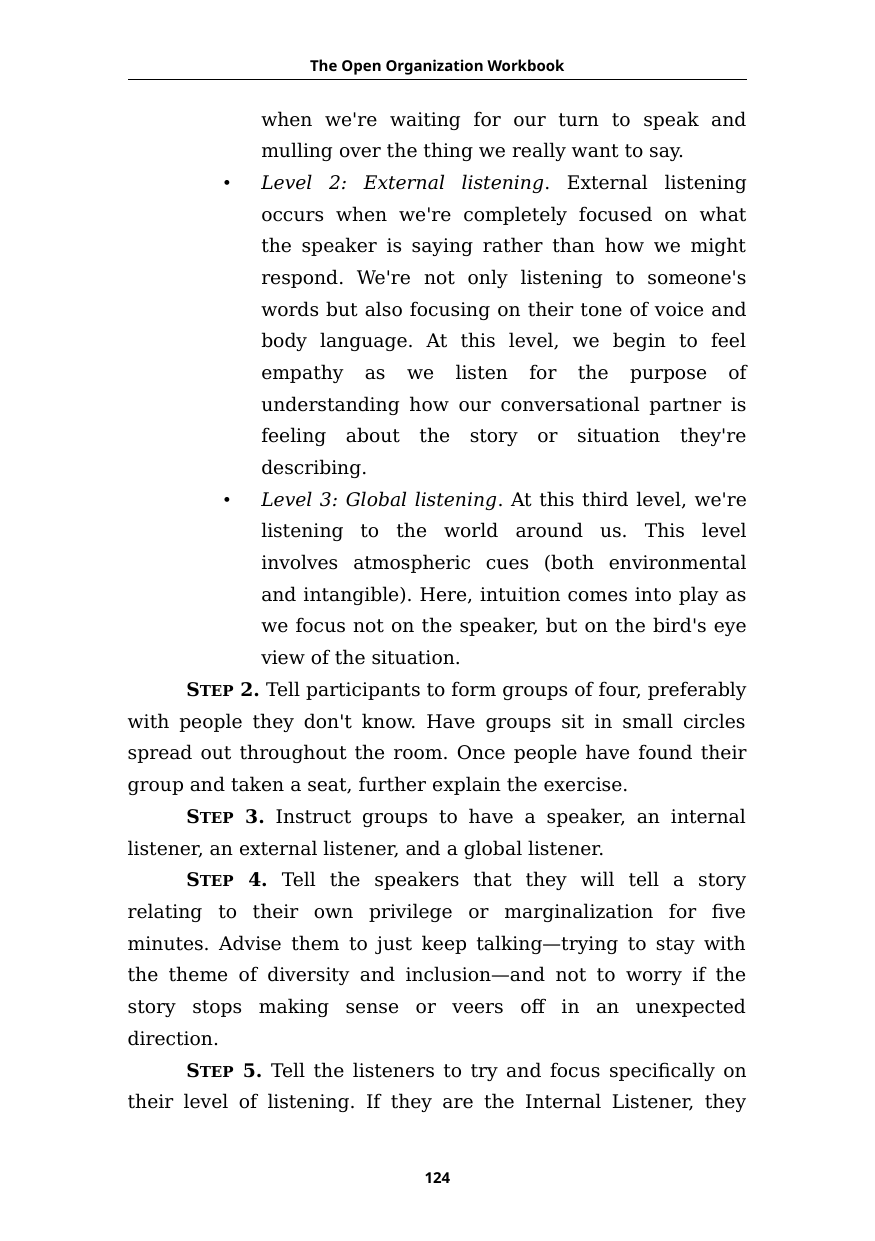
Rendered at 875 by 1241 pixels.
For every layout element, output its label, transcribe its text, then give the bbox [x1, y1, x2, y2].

list Level 2: External listening. External listening occurs when we're completely focused on what the speaker is saying rather than how we might respond. We're not only listening to someone's words but also focusing on their tone of voice and body language. At this level, we begin to feel empathy as we listen for the purpose of understanding how our conversational partner is feeling about the story or situation they're describing. [223, 172, 747, 479]
list when we're waiting for our turn to speak and mulling over the thing we really want to say. [223, 109, 747, 162]
text Step 2. Tell participants to form groups of four, preferably with people they don't know. Have groups sit in small circles spread out throughout the room. Once people have found their group and taken a seat, further explain the exercise. [127, 679, 747, 796]
text Step 4. Tell the speakers that they will tell a story relating to their own privilege or marginalization for five minutes. Advise them to just keep talking—trying to stay with the theme of diversity and inclusion—and not to worry if the story stops making sense or veers off in an unexpected direction. [127, 869, 747, 1049]
list Level 3: Global listening. At this third level, we're listening to the world around us. This level involves atmospheric cues (both environmental and intangible). Here, intuition comes into play as we focus not on the speaker, but on the bird's eye view of the situation. [223, 489, 747, 669]
text Step 5. Tell the listeners to try and focus specifically on their level of listening. If they are the Internal Listener, they [127, 1059, 747, 1113]
text Step 3. Instruct groups to have a speaker, an internal listener, an external listener, and a global listener. [127, 806, 747, 859]
